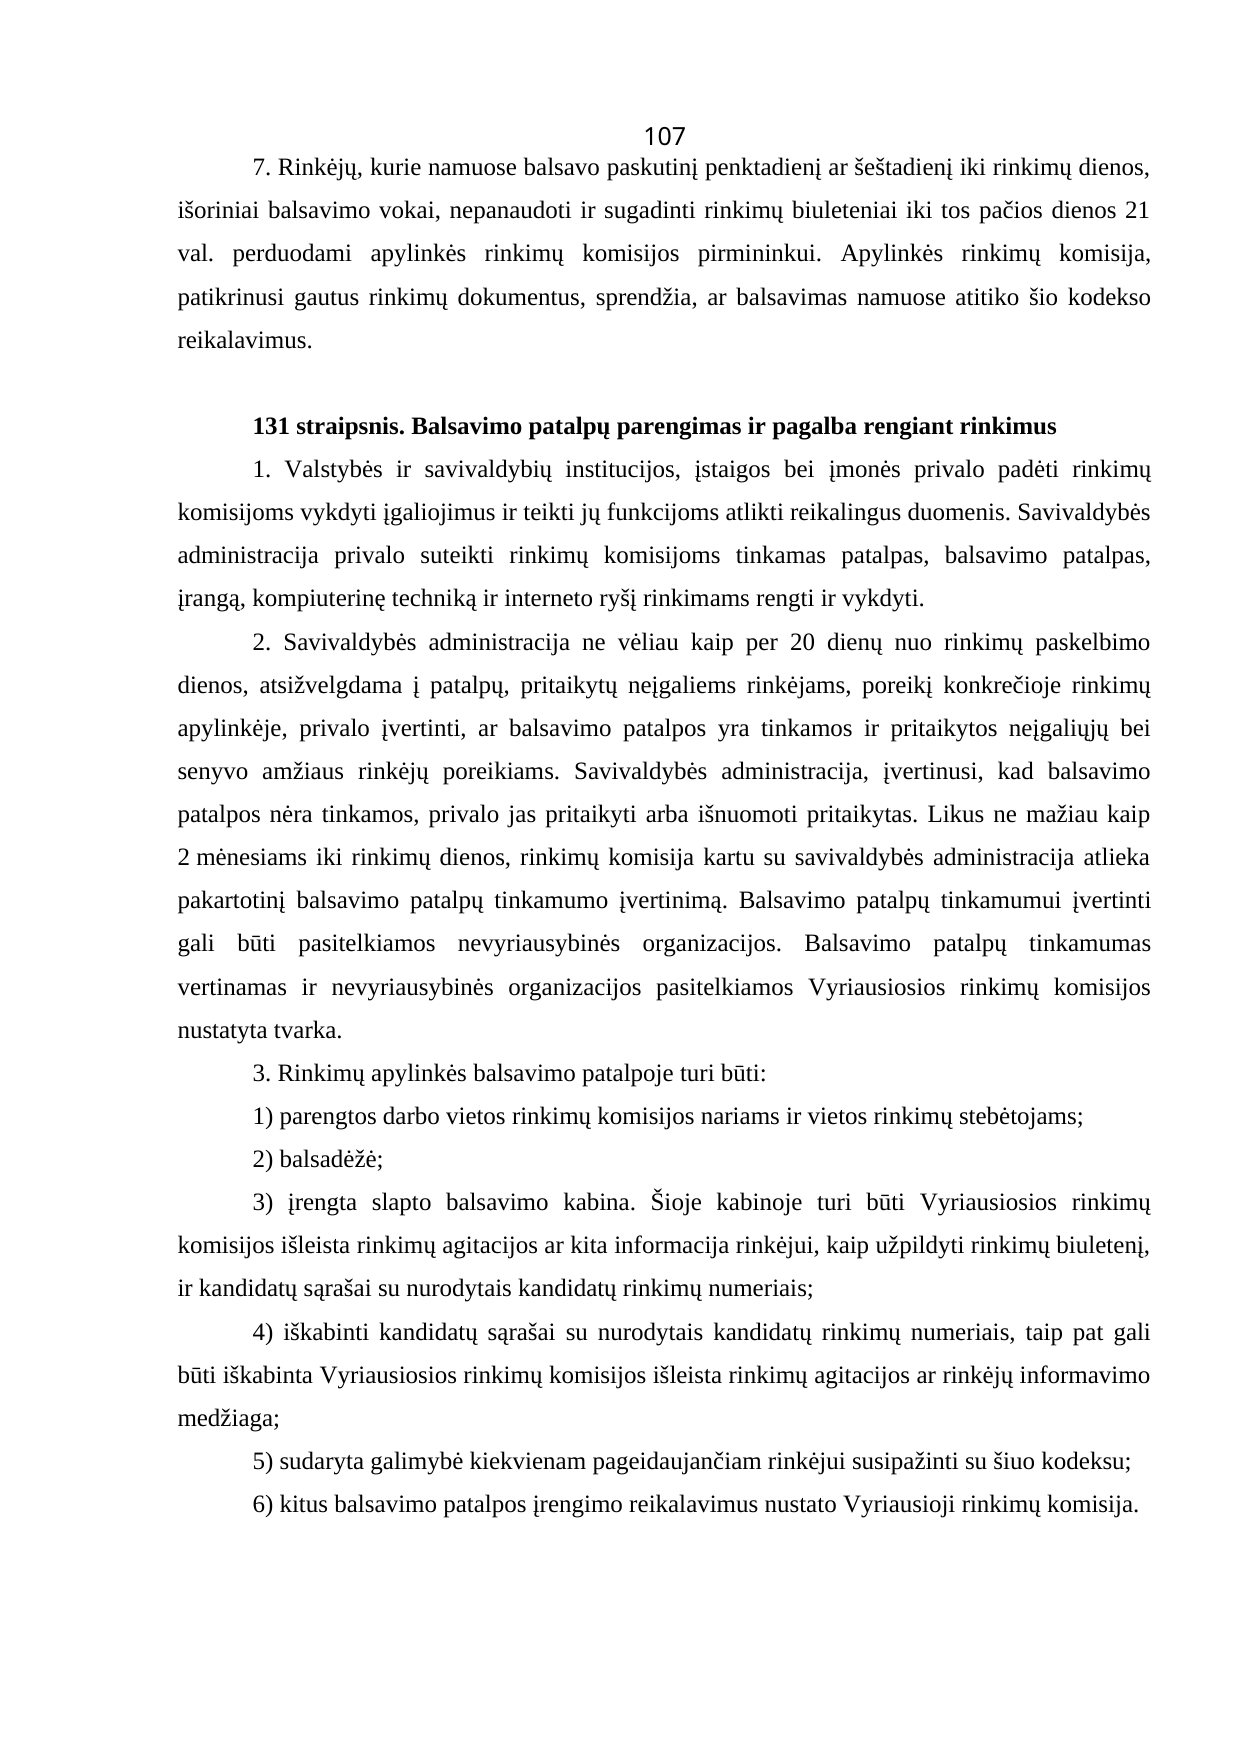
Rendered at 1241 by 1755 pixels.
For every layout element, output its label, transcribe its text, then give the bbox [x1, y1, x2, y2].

text 2) balsadėžė; [177, 1144, 1152, 1173]
text 3. Rinkimų apylinkės balsavimo patalpoje turi būti: [177, 1058, 1152, 1087]
text 4) iškabinti kandidatų sąrašai su nurodytais kandidatų rinkimų numeriais, taip pat gali būti iškabinta Vyriausiosios rinkimų komisijos išleista rinkimų agitacijos ar rinkėjų informavimo medžiaga; [177, 1317, 1152, 1432]
text 3) įrengta slapto balsavimo kabina. Šioje kabinoje turi būti Vyriausiosios rinkimų komisijos išleista rinkimų agitacijos ar kita informacija rinkėjui, kaip užpildyti rinkimų biuletenį, ir kandidatų sąrašai su nurodytais kandidatų rinkimų numeriais; [177, 1187, 1152, 1302]
text 2. Savivaldybės administracija ne vėliau kaip per 20 dienų nuo rinkimų paskelbimo dienos, atsižvelgdama į patalpų, pritaikytų neįgaliems rinkėjams, poreikį konkrečioje rinkimų apylinkėje, privalo įvertinti, ar balsavimo patalpos yra tinkamos ir pritaikytos neįgaliųjų bei senyvo amžiaus rinkėjų poreikiams. Savivaldybės administracija, įvertinusi, kad balsavimo patalpos nėra tinkamos, privalo jas pritaikyti arba išnuomoti pritaikytas. Likus ne mažiau kaip 2 mėnesiams iki rinkimų dienos, rinkimų komisija kartu su savivaldybės administracija atlieka pakartotinį balsavimo patalpų tinkamumo įvertinimą. Balsavimo patalpų tinkamumui įvertinti gali būti pasitelkiamos nevyriausybinės organizacijos. Balsavimo patalpų tinkamumas vertinamas ir nevyriausybinės organizacijos pasitelkiamos Vyriausiosios rinkimų komisijos nustatyta tvarka. [177, 627, 1152, 1043]
text 1) parengtos darbo vietos rinkimų komisijos nariams ir vietos rinkimų stebėtojams; [177, 1101, 1152, 1130]
text 6) kitus balsavimo patalpos įrengimo reikalavimus nustato Vyriausioji rinkimų komisija. [177, 1489, 1152, 1518]
text 7. Rinkėjų, kurie namuose balsavo paskutinį penktadienį ar šeštadienį iki rinkimų dienos, išoriniai balsavimo vokai, nepanaudoti ir sugadinti rinkimų biuleteniai iki tos pačios dienos 21 val. perduodami apylinkės rinkimų komisijos pirmininkui. Apylinkės rinkimų komisija, patikrinusi gautus rinkimų dokumentus, sprendžia, ar balsavimas namuose atitiko šio kodekso reikalavimus. [177, 152, 1152, 353]
text 131 straipsnis. Balsavimo patalpų parengimas ir pagalba rengiant rinkimus [177, 411, 1152, 440]
text 5) sudaryta galimybė kiekvienam pageidaujančiam rinkėjui susipažinti su šiuo kodeksu; [177, 1446, 1152, 1475]
text 1. Valstybės ir savivaldybių institucijos, įstaigos bei įmonės privalo padėti rinkimų komisijoms vykdyti įgaliojimus ir teikti jų funkcijoms atlikti reikalingus duomenis. Savivaldybės administracija privalo suteikti rinkimų komisijoms tinkamas patalpas, balsavimo patalpas, įrangą, kompiuterinę techniką ir interneto ryšį rinkimams rengti ir vykdyti. [177, 454, 1152, 612]
